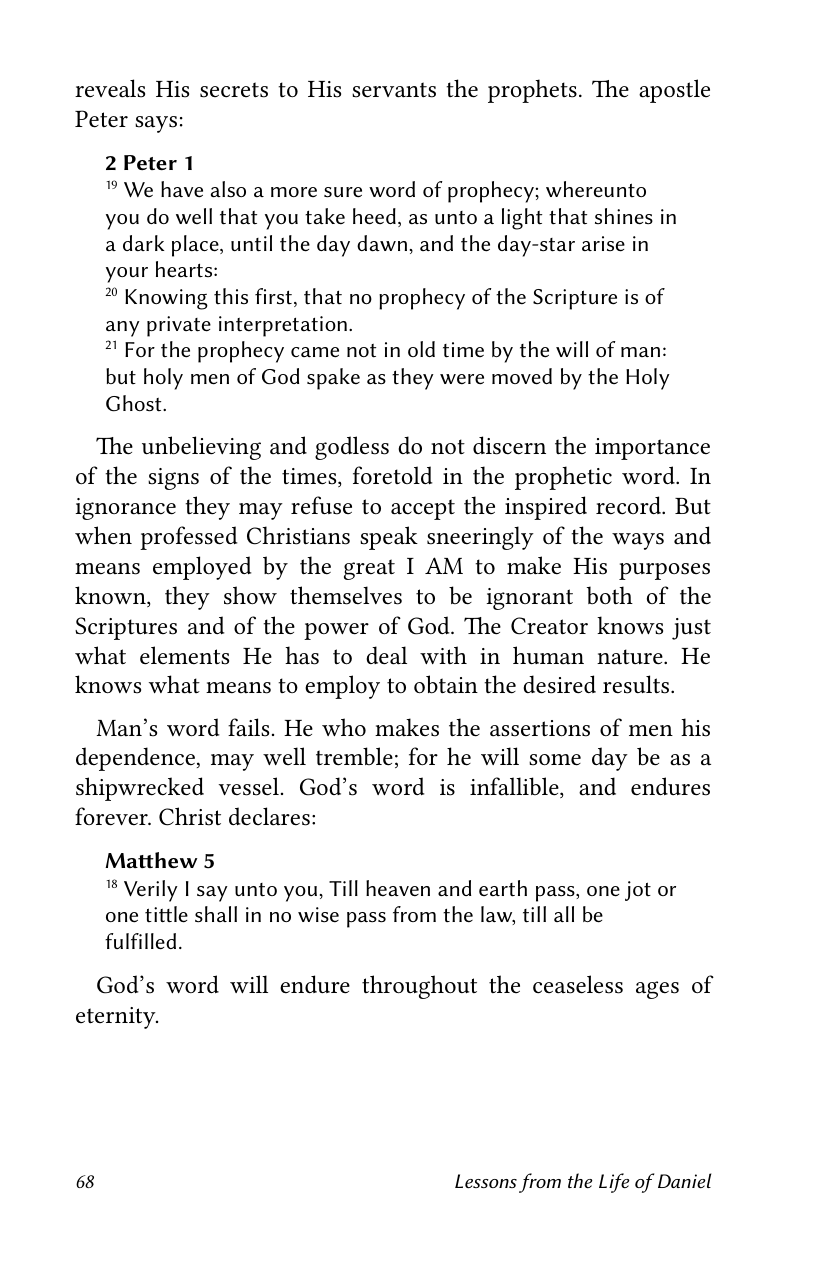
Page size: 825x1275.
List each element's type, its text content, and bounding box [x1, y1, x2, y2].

text The unbelieving and godless do not discern the importance of the signs of the times, foretold in the prophetic word. In ignorance they may refuse to accept the inspired record. But when professed Christians speak sneeringly of the ways and means employed by the great I AM to make His purposes known, they show themselves to be ignorant both of the Scriptures and of the power of God. The Creator knows just what elements He has to deal with in human nature. He knows what means to employ to obtain the desired results. [75, 432, 712, 700]
text 2 Peter 1 [105, 150, 712, 176]
text 19 We have also a more sure word of prophecy; whereunto you do well that you take heed, as unto a light that shines in a dark place, until the day dawn, and the day-star arise in your hearts: [105, 177, 682, 283]
text reveals His secrets to His servants the prophets. The apostle Peter says: [75, 75, 712, 133]
text 18 Verily I say unto you, Till heaven and earth pass, one jot or one tittle shall in no wise pass from the law, till all be fulfilled. [105, 876, 682, 955]
text 21 For the prophecy came not in old time by the will of man: but holy men of God spake as they were moved by the Holy Ghost. [105, 337, 682, 417]
text Man’s word fails. He who makes the assertions of men his dependence, may well tremble; for he will some day be as a shipwrecked vessel. God’s word is infallible, and endures forever. Christ declares: [75, 713, 712, 832]
text Matthew 5 [105, 848, 712, 874]
text God’s word will endure throughout the ceaseless ages of eternity. [75, 971, 712, 1029]
text 20 Knowing this first, that no prophecy of the Scripture is of any private interpretation. [105, 284, 682, 337]
